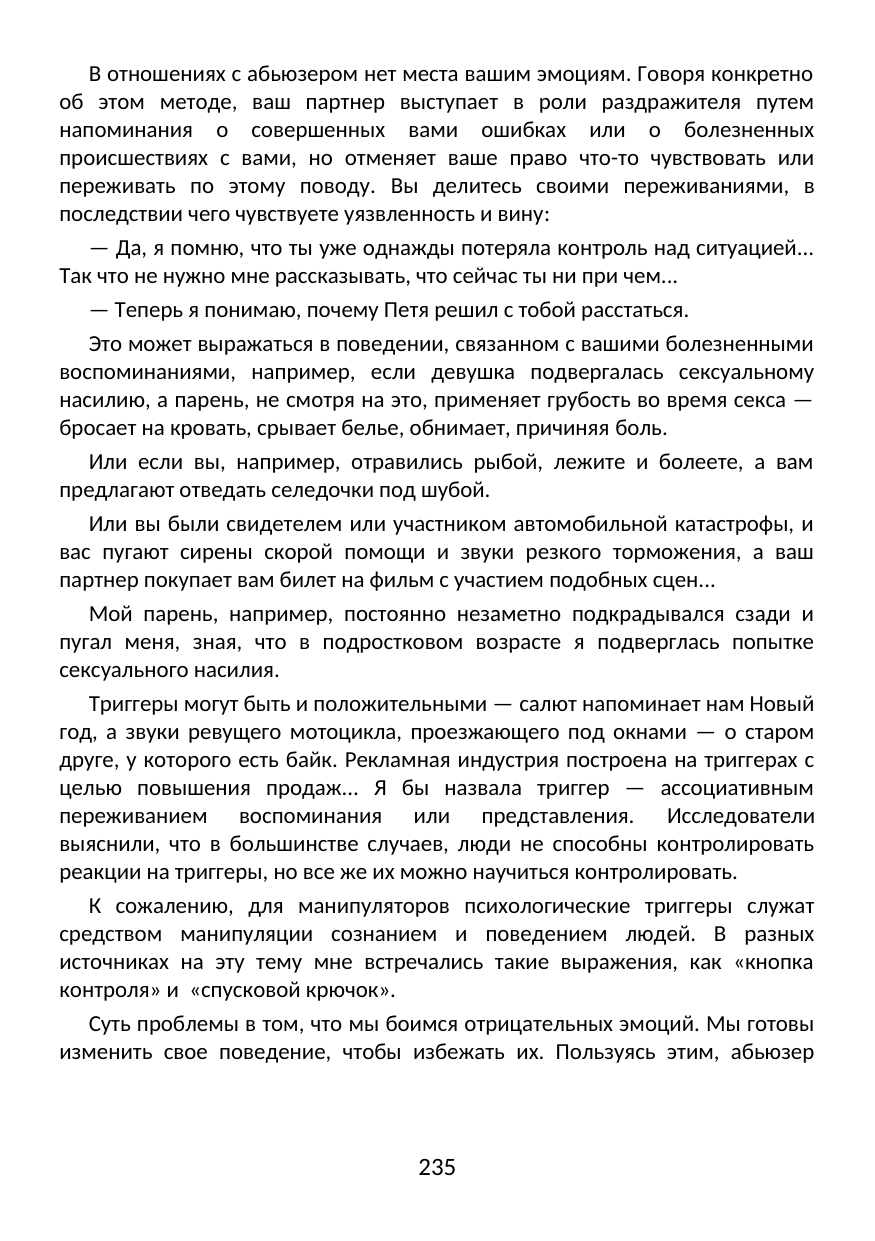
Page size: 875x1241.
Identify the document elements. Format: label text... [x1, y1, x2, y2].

text — Теперь я понимаю, почему Петя решил с тобой расстаться. [59, 295, 815, 323]
text Суть проблемы в том, что мы боимся отрицательных эмоций. Мы готовы изменить свое поведение, чтобы избежать их. Пользуясь этим, абьюзер [59, 1009, 815, 1065]
text К сожалению, для манипуляторов психологические триггеры служат средством манипуляции сознанием и поведением людей. В разных источниках на эту тему мне встречались такие выражения, как «кнопка контроля» и «спусковой крючок». [59, 891, 815, 1003]
text Или если вы, например, отравились рыбой, лежите и болеете, а вам предлагают отведать селедочки под шубой. [59, 447, 815, 503]
text Триггеры могут быть и положительными — салют напоминает нам Новый год, а звуки ревущего мотоцикла, проезжающего под окнами — о старом друге, у которого есть байк. Рекламная индустрия построена на триггерах с целью повышения продаж... Я бы назвала триггер — ассоциативным переживанием воспоминания или представления. Исследователи выяснили, что в большинстве случаев, люди не способны контролировать реакции на триггеры, но все же их можно научиться контролировать. [59, 689, 815, 885]
text В отношениях с абьюзером нет места вашим эмоциям. Говоря конкретно об этом методе, ваш партнер выступает в роли раздражителя путем напоминания о совершенных вами ошибках или о болезненных происшествиях с вами, но отменяет ваше право что-то чувствовать или переживать по этому поводу. Вы делитесь своими переживаниями, в последствии чего чувствуете уязвленность и вину: [59, 59, 815, 227]
text Мой парень, например, постоянно незаметно подкрадывался сзади и пугал меня, зная, что в подростковом возрасте я подверглась попытке сексуального насилия. [59, 599, 815, 683]
text Это может выражаться в поведении, связанном с вашими болезненными воспоминаниями, например, если девушка подвергалась сексуальному насилию, а парень, не смотря на это, применяет грубость во время секса — бросает на кровать, срывает белье, обнимает, причиняя боль. [59, 329, 815, 441]
text Или вы были свидетелем или участником автомобильной катастрофы, и вас пугают сирены скорой помощи и звуки резкого торможения, а ваш партнер покупает вам билет на фильм с участием подобных сцен... [59, 509, 815, 593]
text — Да, я помню, что ты уже однажды потеряла контроль над ситуацией... Так что не нужно мне рассказывать, что сейчас ты ни при чем... [59, 233, 815, 289]
